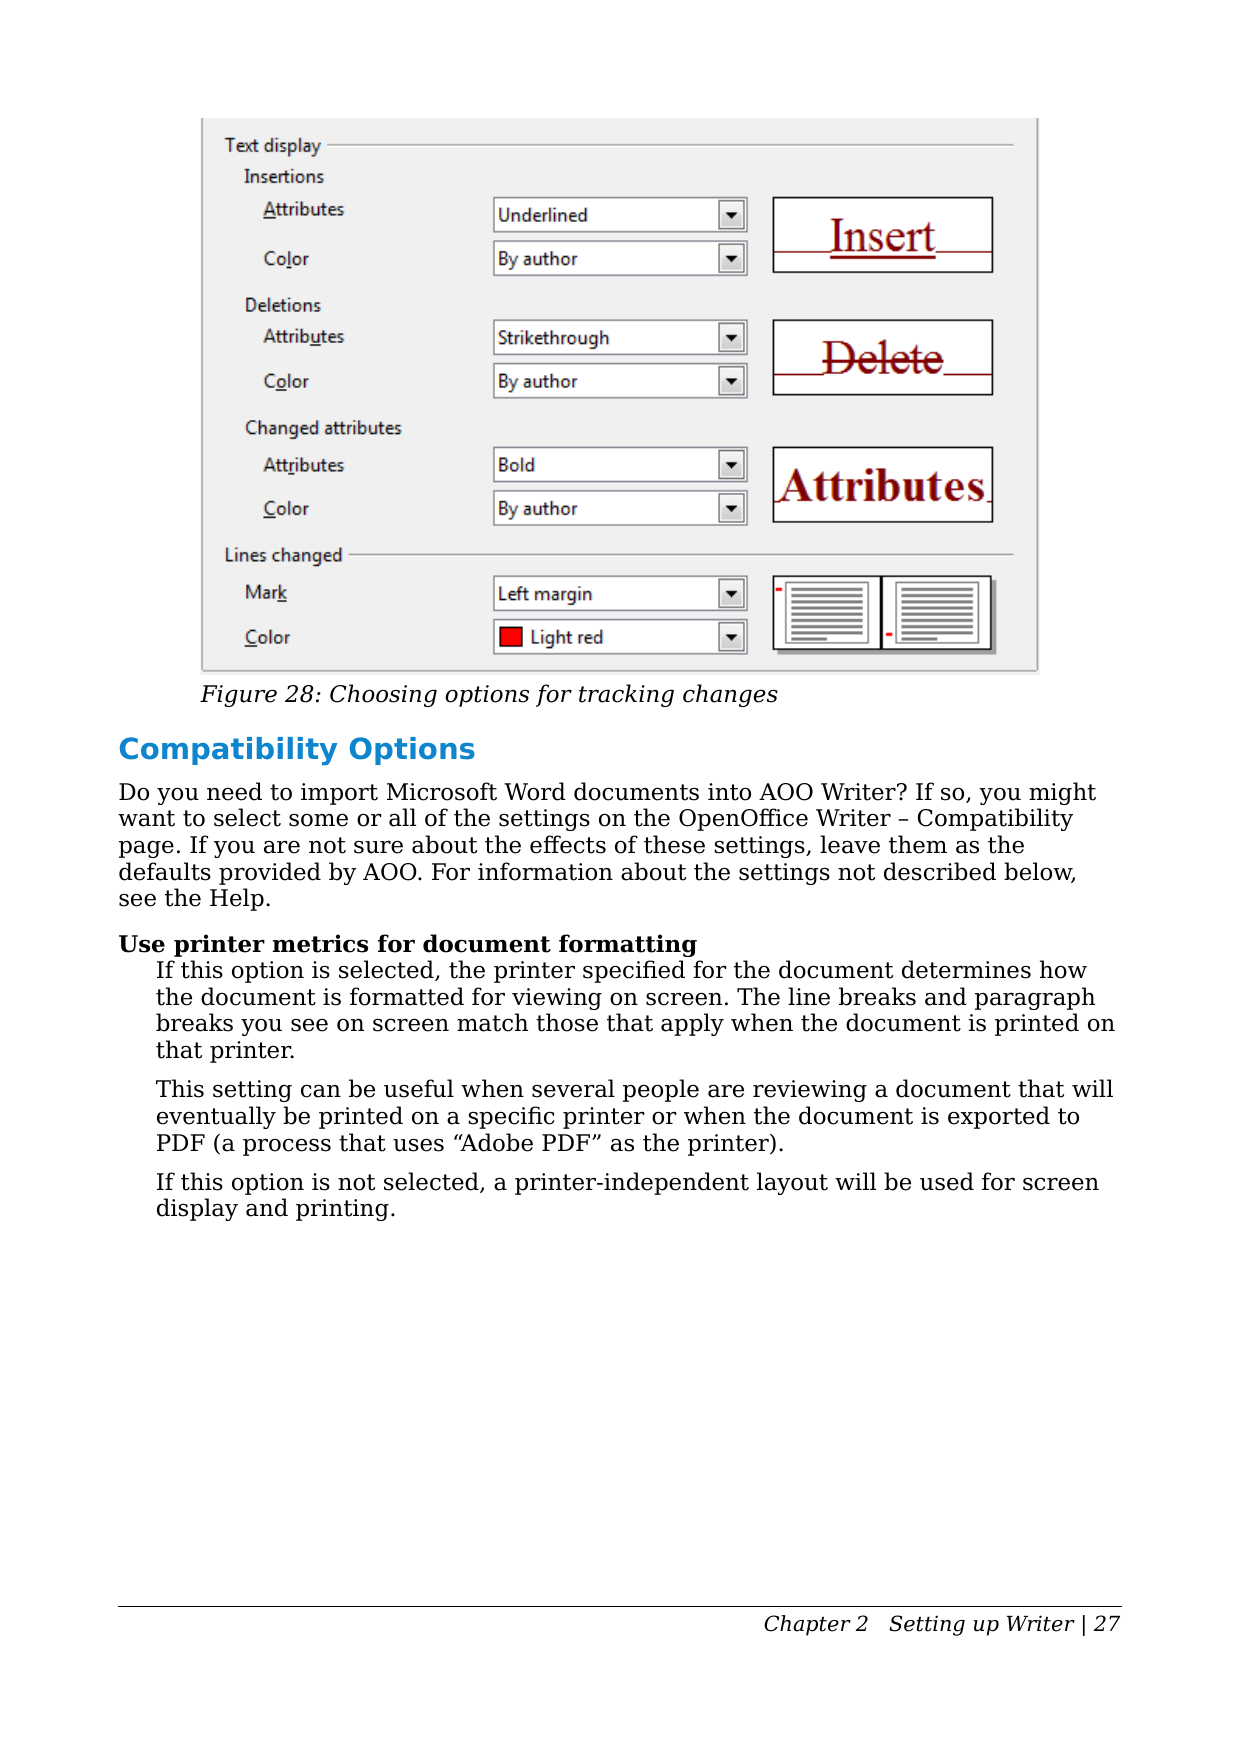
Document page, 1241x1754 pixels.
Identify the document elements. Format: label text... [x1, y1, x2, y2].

picture [200, 118, 1040, 675]
text If this option is not selected, a printer-independent layout will be used for screen display and printing. [156, 1169, 1122, 1222]
text Do you need to import Microsoft Word documents into AOO Writer? If so, you might want to select some or all of the settings on the OpenOffice Writer – Compatibility page. If you are not sure about the effects of these settings, leave them as the defaults provided by AOO. For information about the settings not described below, see the Help. [118, 779, 1122, 912]
text Figure 28: Choosing options for tracking changes [201, 681, 1040, 708]
text If this option is selected, the printer specified for the document determines how the document is formatted for viewing on screen. The line breaks and paragraph breaks you see on screen match those that apply when the document is printed on that printer. [156, 957, 1122, 1064]
text This setting can be useful when several people are reviewing a document that will eventually be printed on a specific printer or when the document is exported to PDF (a process that uses “Adobe PDF” as the printer). [156, 1076, 1122, 1156]
text Use printer metrics for document formatting [118, 930, 1122, 957]
subtitle Compatibility Options [118, 732, 1122, 766]
